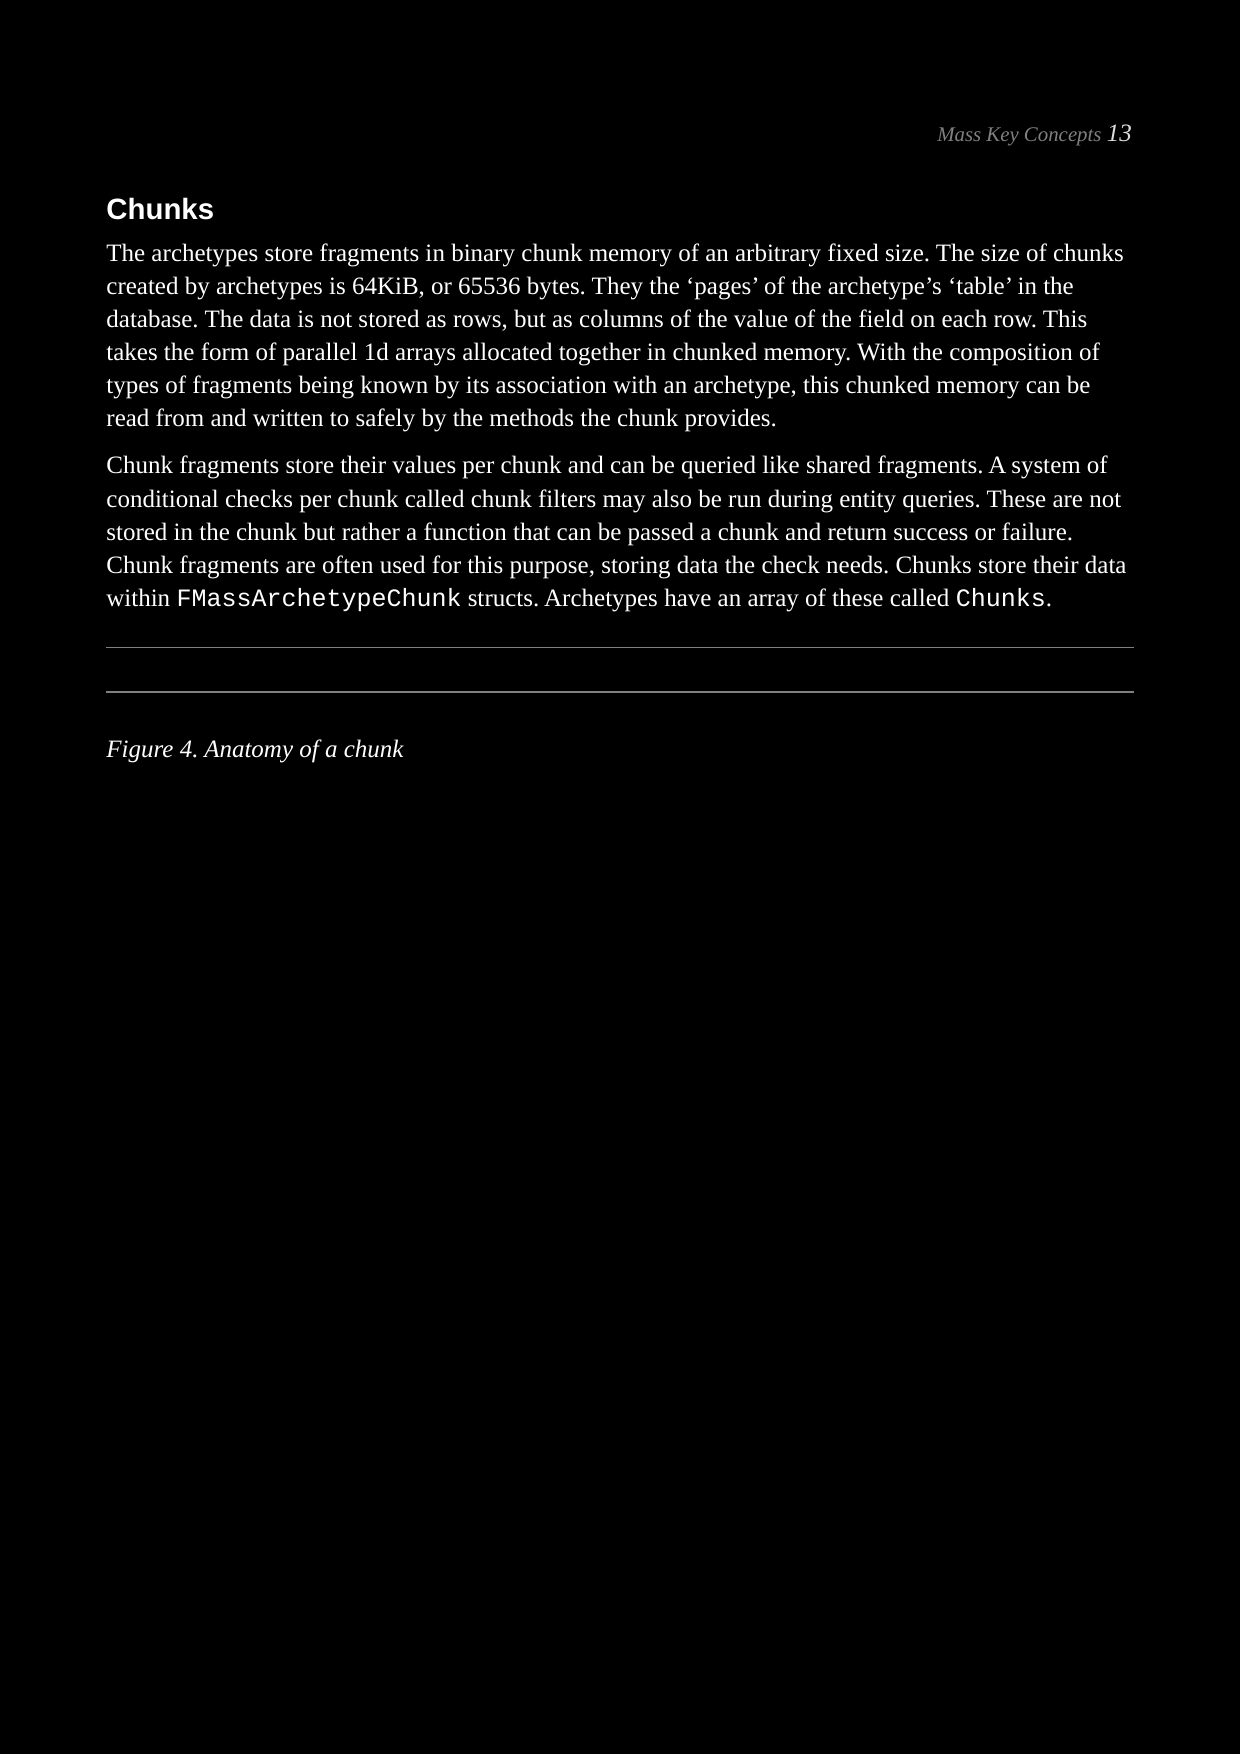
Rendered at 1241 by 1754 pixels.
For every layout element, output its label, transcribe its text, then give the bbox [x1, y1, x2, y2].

text The archetypes store fragments in binary chunk memory of an arbitrary fixed size. The size of chunks created by archetypes is 64KiB, or 65536 bytes. They the ‘pages’ of the archetype’s ‘table’ in the database. The data is not stored as rows, but as columns of the value of the field on each row. This takes the form of parallel 1d arrays allocated together in chunked memory. With the composition of types of fragments being known by its association with an archetype, this chunked memory can be read from and written to safely by the methods the chunk provides. [106, 238, 1134, 432]
text Figure 4. Anatomy of a chunk [106, 734, 1134, 762]
text Chunk fragments store their values per chunk and can be queried like shared fragments. A system of conditional checks per chunk called chunk filters may also be run during entity queries. These are not stored in the chunk but rather a function that can be passed a chunk and return success or failure. Chunk fragments are often used for this purpose, storing data the check needs. Chunks store their data within FMassArchetypeChunk structs. Archetypes have an array of these called Chunks. [106, 451, 1134, 613]
subtitle Chunks [106, 192, 1134, 225]
